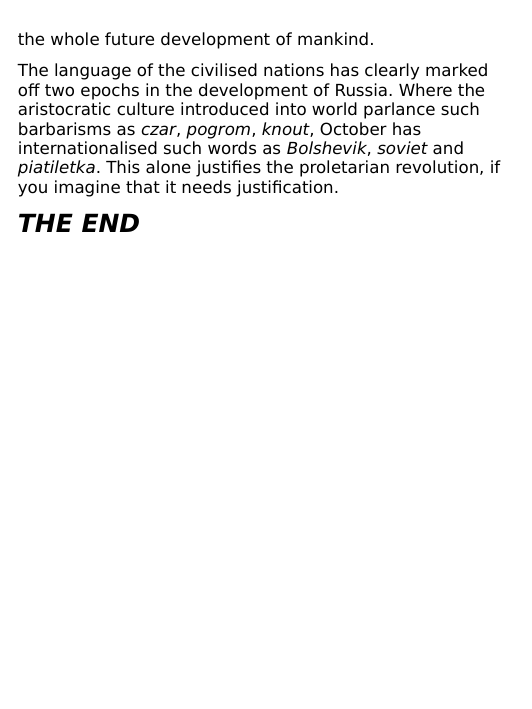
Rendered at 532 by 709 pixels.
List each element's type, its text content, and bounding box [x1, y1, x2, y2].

text The language of the civilised nations has clearly marked off two epochs in the development of Russia. Where the aristocratic culture introduced into world parlance such barbarisms as czar, pogrom, knout, October has internationalised such words as Bolshevik, soviet and piatiletka. This alone justifies the proletarian revolution, if you imagine that it needs justification. [18, 61, 514, 197]
text THE END [18, 209, 514, 239]
text the whole future development of mankind. [18, 29, 514, 49]
